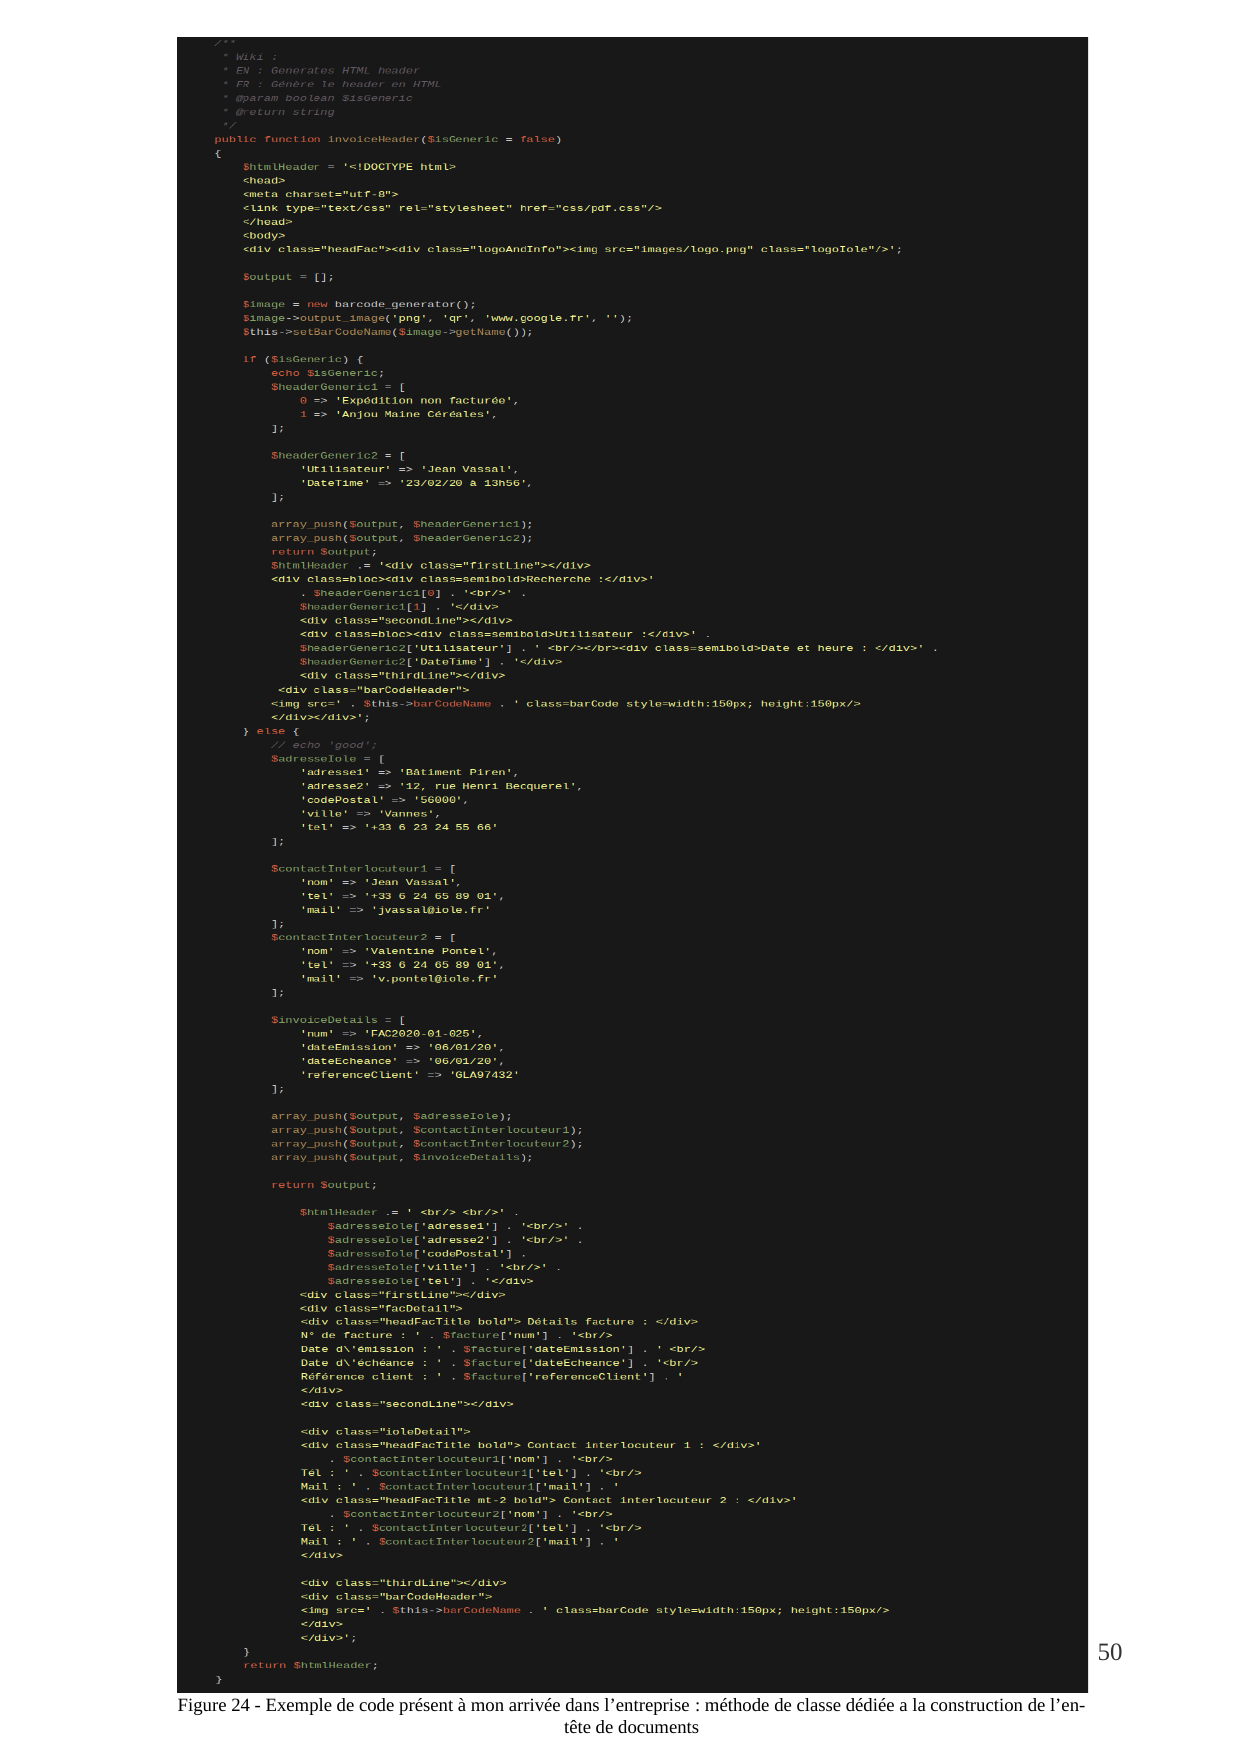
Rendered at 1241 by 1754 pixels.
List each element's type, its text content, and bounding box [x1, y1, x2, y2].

picture [175, 36, 1089, 1694]
text Figure 24 - Exemple de code présent à mon arrivée dans l’entreprise : méthode de classe dédiée a la construction de l’en-tête de documents [175, 1694, 1088, 1737]
